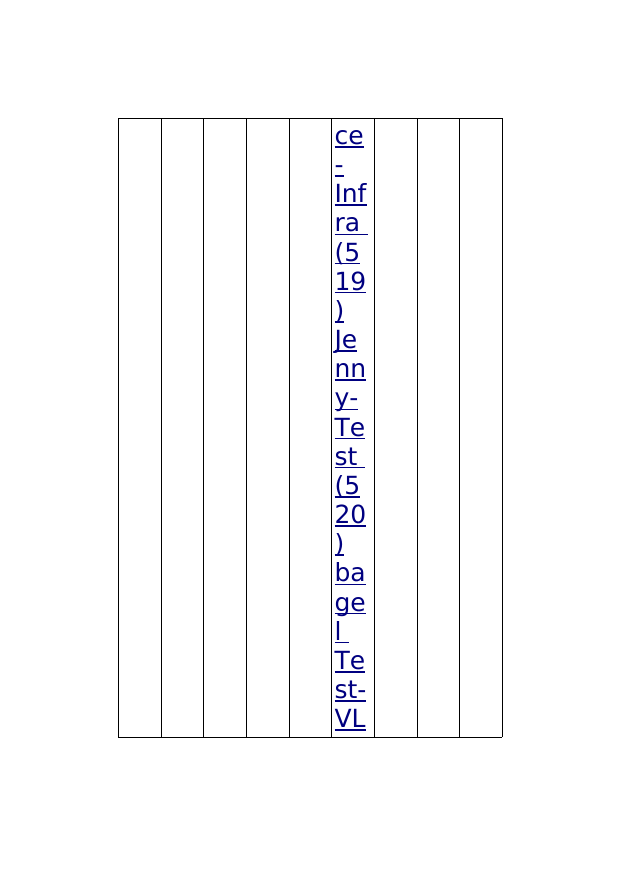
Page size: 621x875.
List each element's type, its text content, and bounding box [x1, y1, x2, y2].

table_cell ce-Infra (519) Jenny-Test (520) bagel Test-VL [332, 119, 374, 737]
table_cell [290, 119, 331, 737]
table_cell [460, 119, 502, 737]
table_cell [162, 119, 203, 737]
table_cell [375, 119, 417, 737]
table_cell [418, 119, 459, 737]
table_cell [119, 119, 161, 737]
table_cell [204, 119, 246, 737]
table_cell [247, 119, 289, 737]
